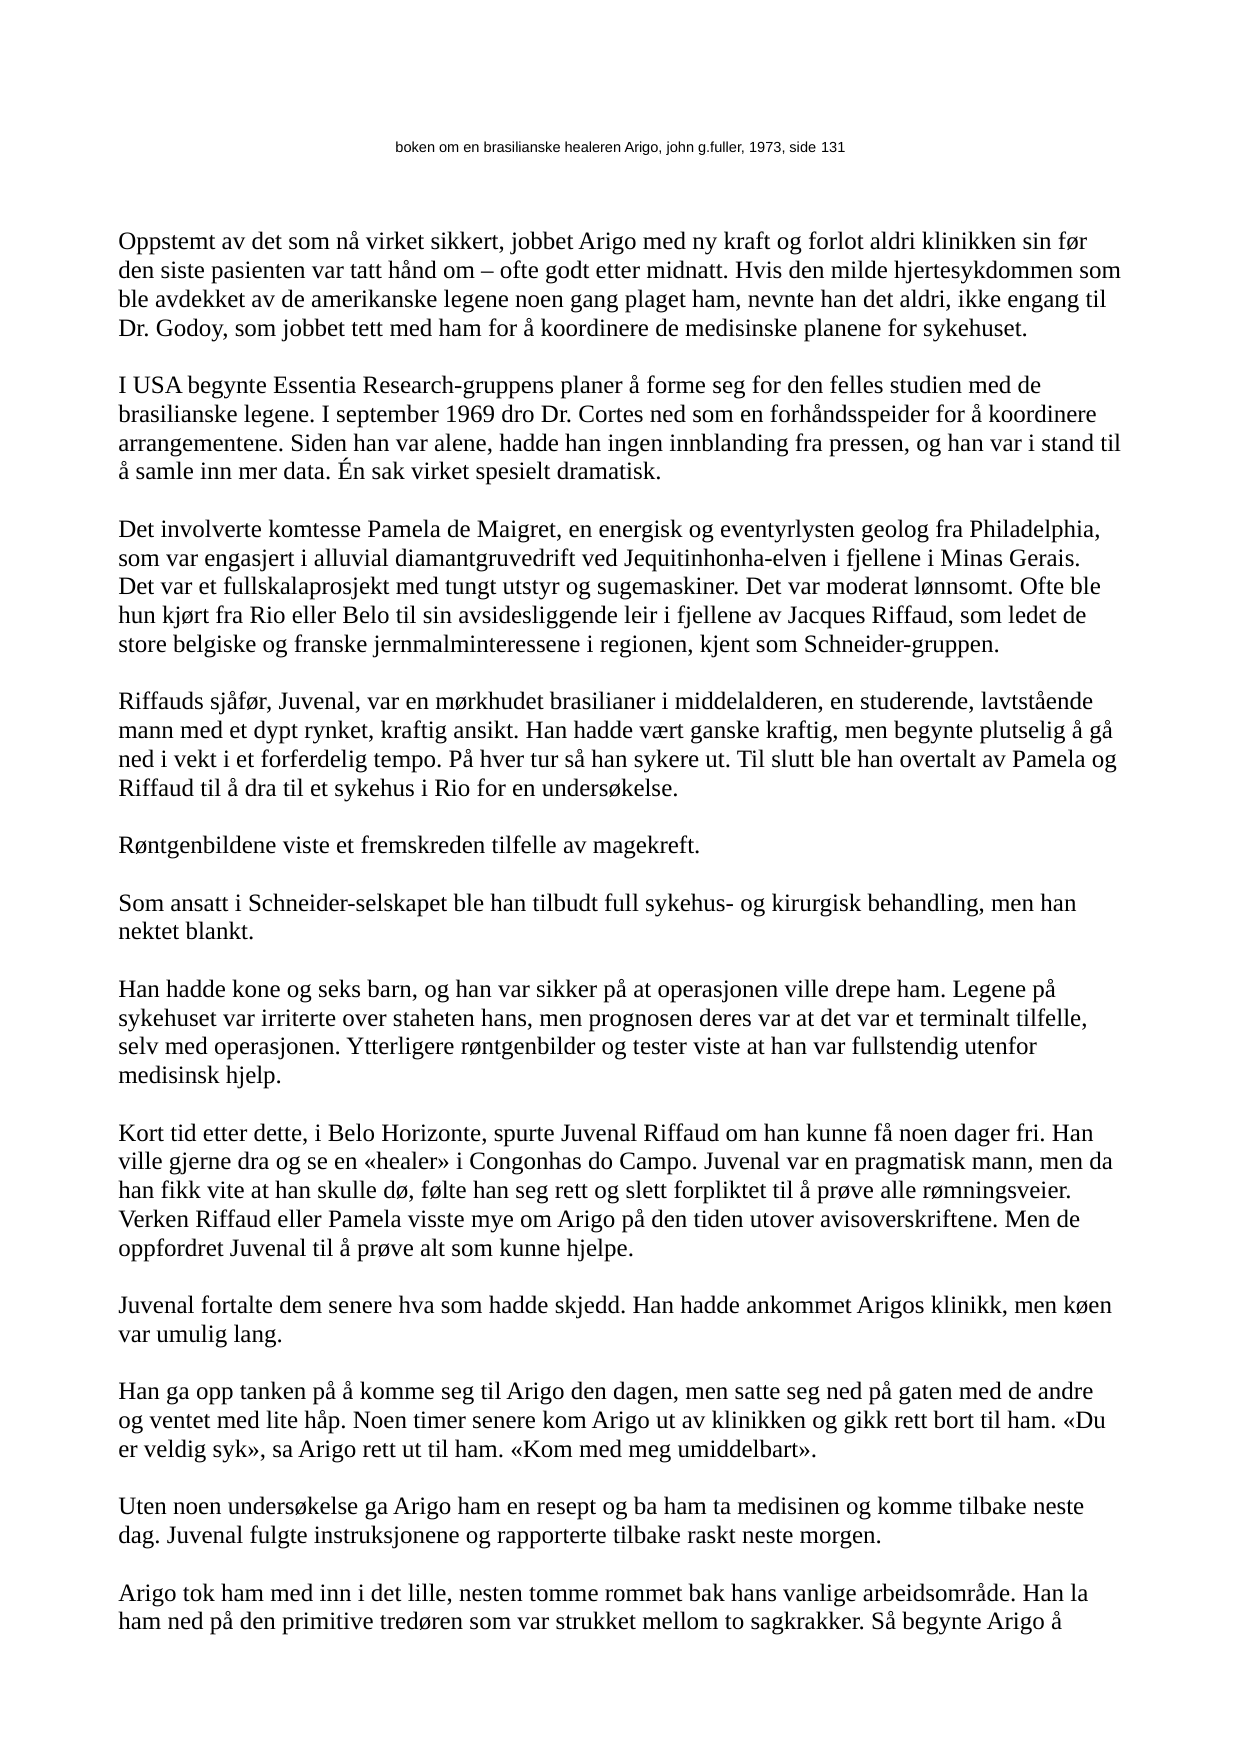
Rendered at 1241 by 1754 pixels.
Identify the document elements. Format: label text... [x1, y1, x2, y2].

text Oppstemt av det som nå virket sikkert, jobbet Arigo med ny kraft og forlot aldri klinikken sin før den siste pasienten var tatt hånd om – ofte godt etter midnatt. Hvis den milde hjertesykdommen som ble avdekket av de amerikanske legene noen gang plaget ham, nevnte han det aldri, ikke engang til Dr. Godoy, som jobbet tett med ham for å koordinere de medisinske planene for sykehuset. [118, 226, 1122, 341]
text Juvenal fortalte dem senere hva som hadde skjedd. Han hadde ankommet Arigos klinikk, men køen var umulig lang. [118, 1290, 1122, 1348]
text Som ansatt i Schneider-selskapet ble han tilbudt full sykehus- og kirurgisk behandling, men han nektet blankt. [118, 888, 1122, 945]
text Riffauds sjåfør, Juvenal, var en mørkhudet brasilianer i middelalderen, en studerende, lavtstående mann med et dypt rynket, kraftig ansikt. Han hadde vært ganske kraftig, men begynte plutselig å gå ned i vekt i et forferdelig tempo. På hver tur så han sykere ut. Til slutt ble han overtalt av Pamela og Riffaud til å dra til et sykehus i Rio for en undersøkelse. [118, 686, 1122, 801]
text Arigo tok ham med inn i det lille, nesten tomme rommet bak hans vanlige arbeidsområde. Han la ham ned på den primitive tredøren som var strukket mellom to sagkrakker. Så begynte Arigo å [118, 1578, 1122, 1635]
text Han hadde kone og seks barn, og han var sikker på at operasjonen ville drepe ham. Legene på sykehuset var irriterte over staheten hans, men prognosen deres var at det var et terminalt tilfelle, selv med operasjonen. Ytterligere røntgenbilder og tester viste at han var fullstendig utenfor medisinsk hjelp. [118, 974, 1122, 1089]
text Han ga opp tanken på å komme seg til Arigo den dagen, men satte seg ned på gaten med de andre og ventet med lite håp. Noen timer senere kom Arigo ut av klinikken og gikk rett bort til ham. «Du er veldig syk», sa Arigo rett ut til ham. «Kom med meg umiddelbart». [118, 1376, 1122, 1463]
text I USA begynte Essentia Research-gruppens planer å forme seg for den felles studien med de brasilianske legene. I september 1969 dro Dr. Cortes ned som en forhåndsspeider for å koordinere arrangementene. Siden han var alene, hadde han ingen innblanding fra pressen, og han var i stand til å samle inn mer data. Én sak virket spesielt dramatisk. [118, 370, 1122, 485]
text Det involverte komtesse Pamela de Maigret, en energisk og eventyrlysten geolog fra Philadelphia, som var engasjert i alluvial diamantgruvedrift ved Jequitinhonha-elven i fjellene i Minas Gerais. Det var et fullskalaprosjekt med tungt utstyr og sugemaskiner. Det var moderat lønnsomt. Ofte ble hun kjørt fra Rio eller Belo til sin avsidesliggende leir i fjellene av Jacques Riffaud, som ledet de store belgiske og franske jernmalminteressene i regionen, kjent som Schneider-gruppen. [118, 514, 1122, 658]
text Kort tid etter dette, i Belo Horizonte, spurte Juvenal Riffaud om han kunne få noen dager fri. Han ville gjerne dra og se en «healer» i Congonhas do Campo. Juvenal var en pragmatisk mann, men da han fikk vite at han skulle dø, følte han seg rett og slett forpliktet til å prøve alle rømningsveier. Verken Riffaud eller Pamela visste mye om Arigo på den tiden utover avisoverskriftene. Men de oppfordret Juvenal til å prøve alt som kunne hjelpe. [118, 1118, 1122, 1261]
text Uten noen undersøkelse ga Arigo ham en resept og ba ham ta medisinen og komme tilbake neste dag. Juvenal fulgte instruksjonene og rapporterte tilbake raskt neste morgen. [118, 1491, 1122, 1549]
text Røntgenbildene viste et fremskreden tilfelle av magekreft. [118, 830, 1122, 859]
